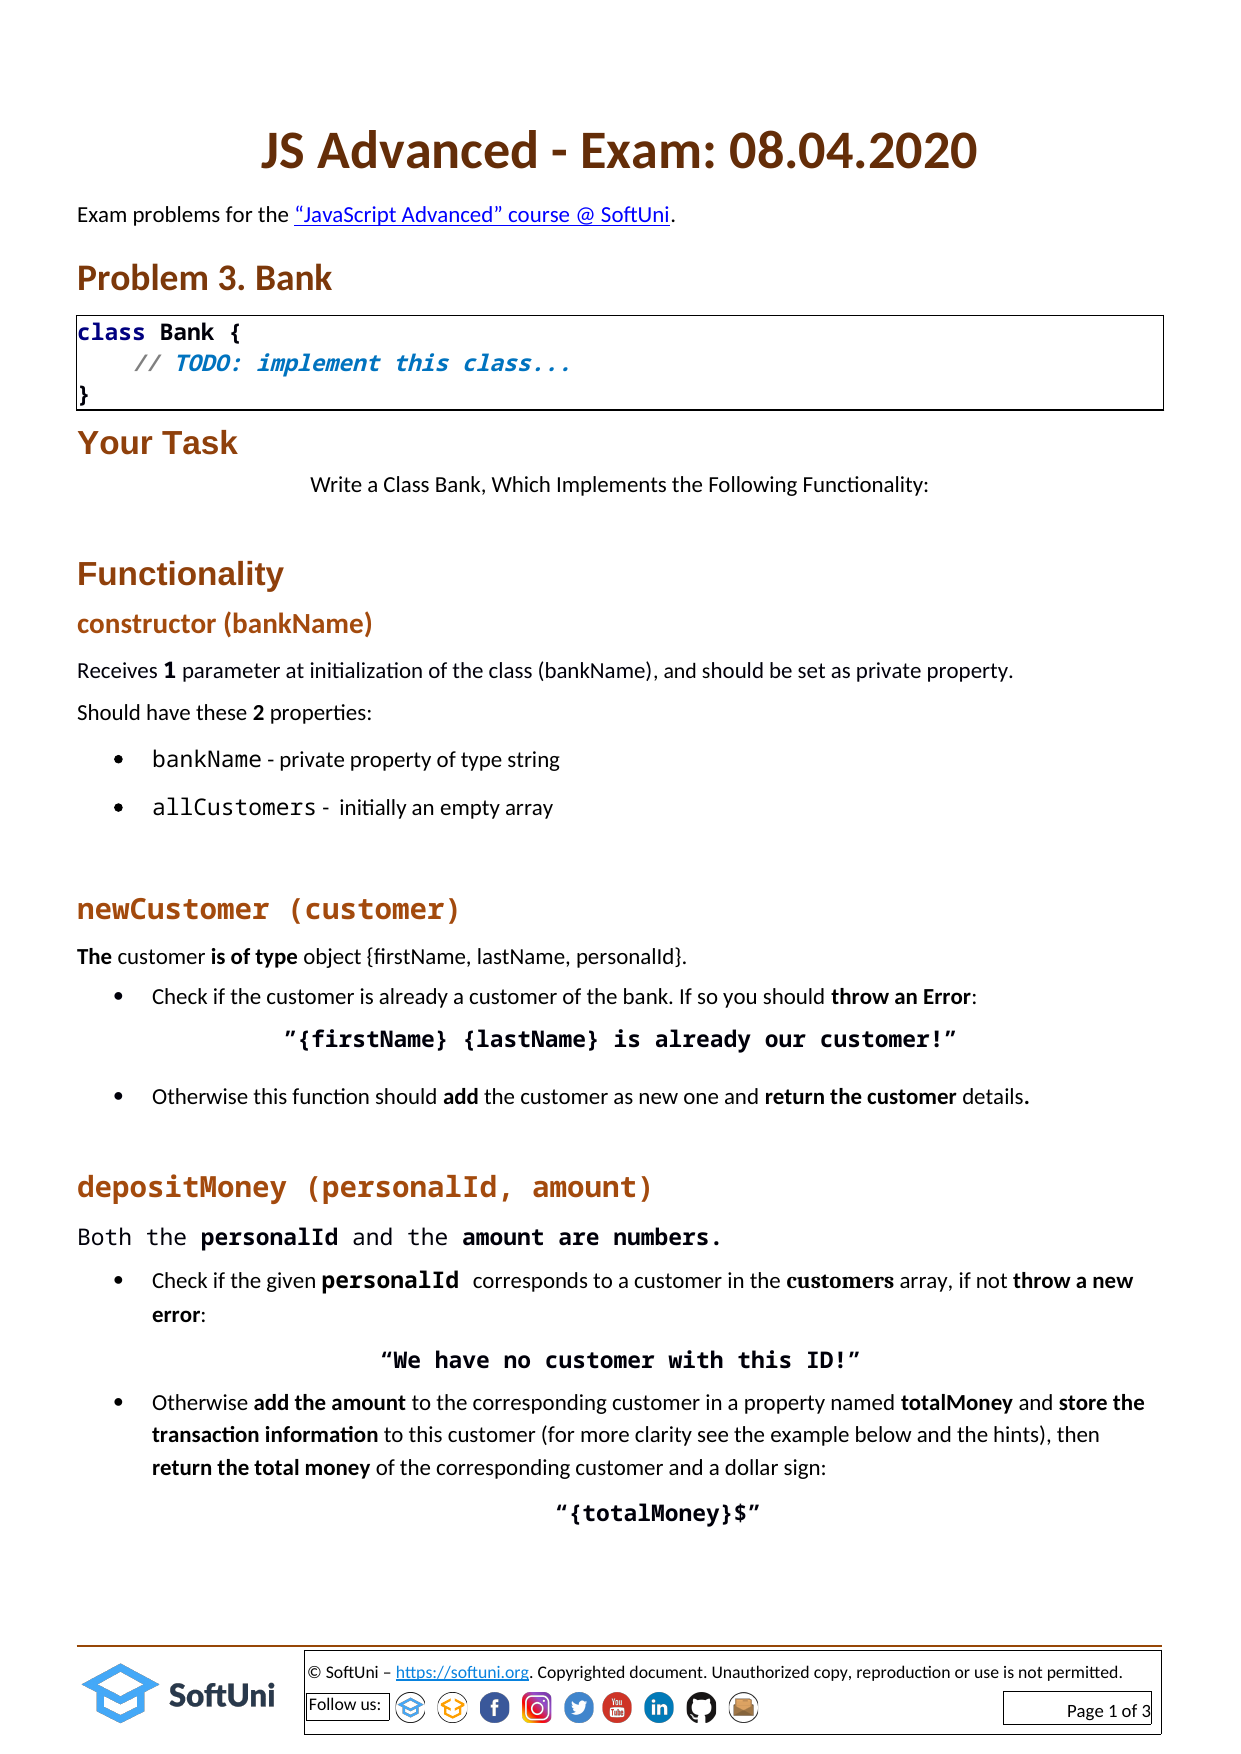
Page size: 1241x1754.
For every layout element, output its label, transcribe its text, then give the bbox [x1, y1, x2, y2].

subtitle newCustomer (customer) [77, 888, 1163, 928]
text “{totalMoney}$” [152, 1497, 1163, 1528]
list Check if the given personalId corresponds to a customer in the customers array, if not throw a new error: [114, 1264, 1163, 1328]
picture [665, 1692, 674, 1701]
picture [728, 1692, 759, 1723]
subtitle JS Advanced - Exam: 08.04.2020 [77, 116, 1163, 182]
picture [480, 1692, 510, 1723]
text Receives 1 parameter at initialization of the class (bankName), and should be set as private property. [77, 654, 1163, 686]
text The customer is of type object {firstName, lastName, personalId}. [77, 942, 1163, 970]
picture [602, 1692, 632, 1723]
picture [75, 1658, 281, 1729]
text Write a Class Bank, Which Implements the Following Functionality: [77, 470, 1163, 498]
subtitle depositMoney (personalId, amount) [77, 1167, 1163, 1206]
text class Bank { // TODO: implement this class... } [77, 316, 1163, 409]
list bankName - private property of type string [114, 743, 1163, 774]
picture [644, 1714, 653, 1723]
subtitle Problem 3. Bank [77, 254, 1163, 299]
text Should have these 2 properties: [77, 698, 1163, 726]
text Exam problems for the “JavaScript Advanced” course @ SoftUni. [77, 201, 1163, 229]
subtitle Your Task [77, 423, 1163, 461]
picture [395, 1692, 425, 1723]
list Check if the customer is already a customer of the bank. If so you should throw an Error: [114, 982, 1163, 1011]
text “We have no customer with this ID!” [77, 1344, 1163, 1376]
text ”{firstName} {lastName} is already our customer!” [77, 1023, 1163, 1054]
picture [658, 1705, 667, 1714]
picture [644, 1692, 653, 1701]
subtitle constructor (bankName) [77, 605, 1163, 641]
list Otherwise add the amount to the corresponding customer in a property named totalMoney and store the transaction information to this customer (for more clarity see the example below and the hints), then return the total money of the corresponding customer and a dollar sign: [114, 1388, 1163, 1481]
picture [665, 1714, 674, 1723]
list allCustomers - initially an empty array [114, 791, 1163, 822]
picture [437, 1692, 468, 1723]
list Otherwise this function should add the customer as new one and return the customer details. [114, 1082, 1163, 1110]
picture [686, 1692, 717, 1723]
text Both the personalId and the amount are numbers. [77, 1221, 1163, 1252]
picture [564, 1692, 594, 1723]
picture [522, 1692, 552, 1723]
subtitle Functionality [77, 554, 1163, 592]
